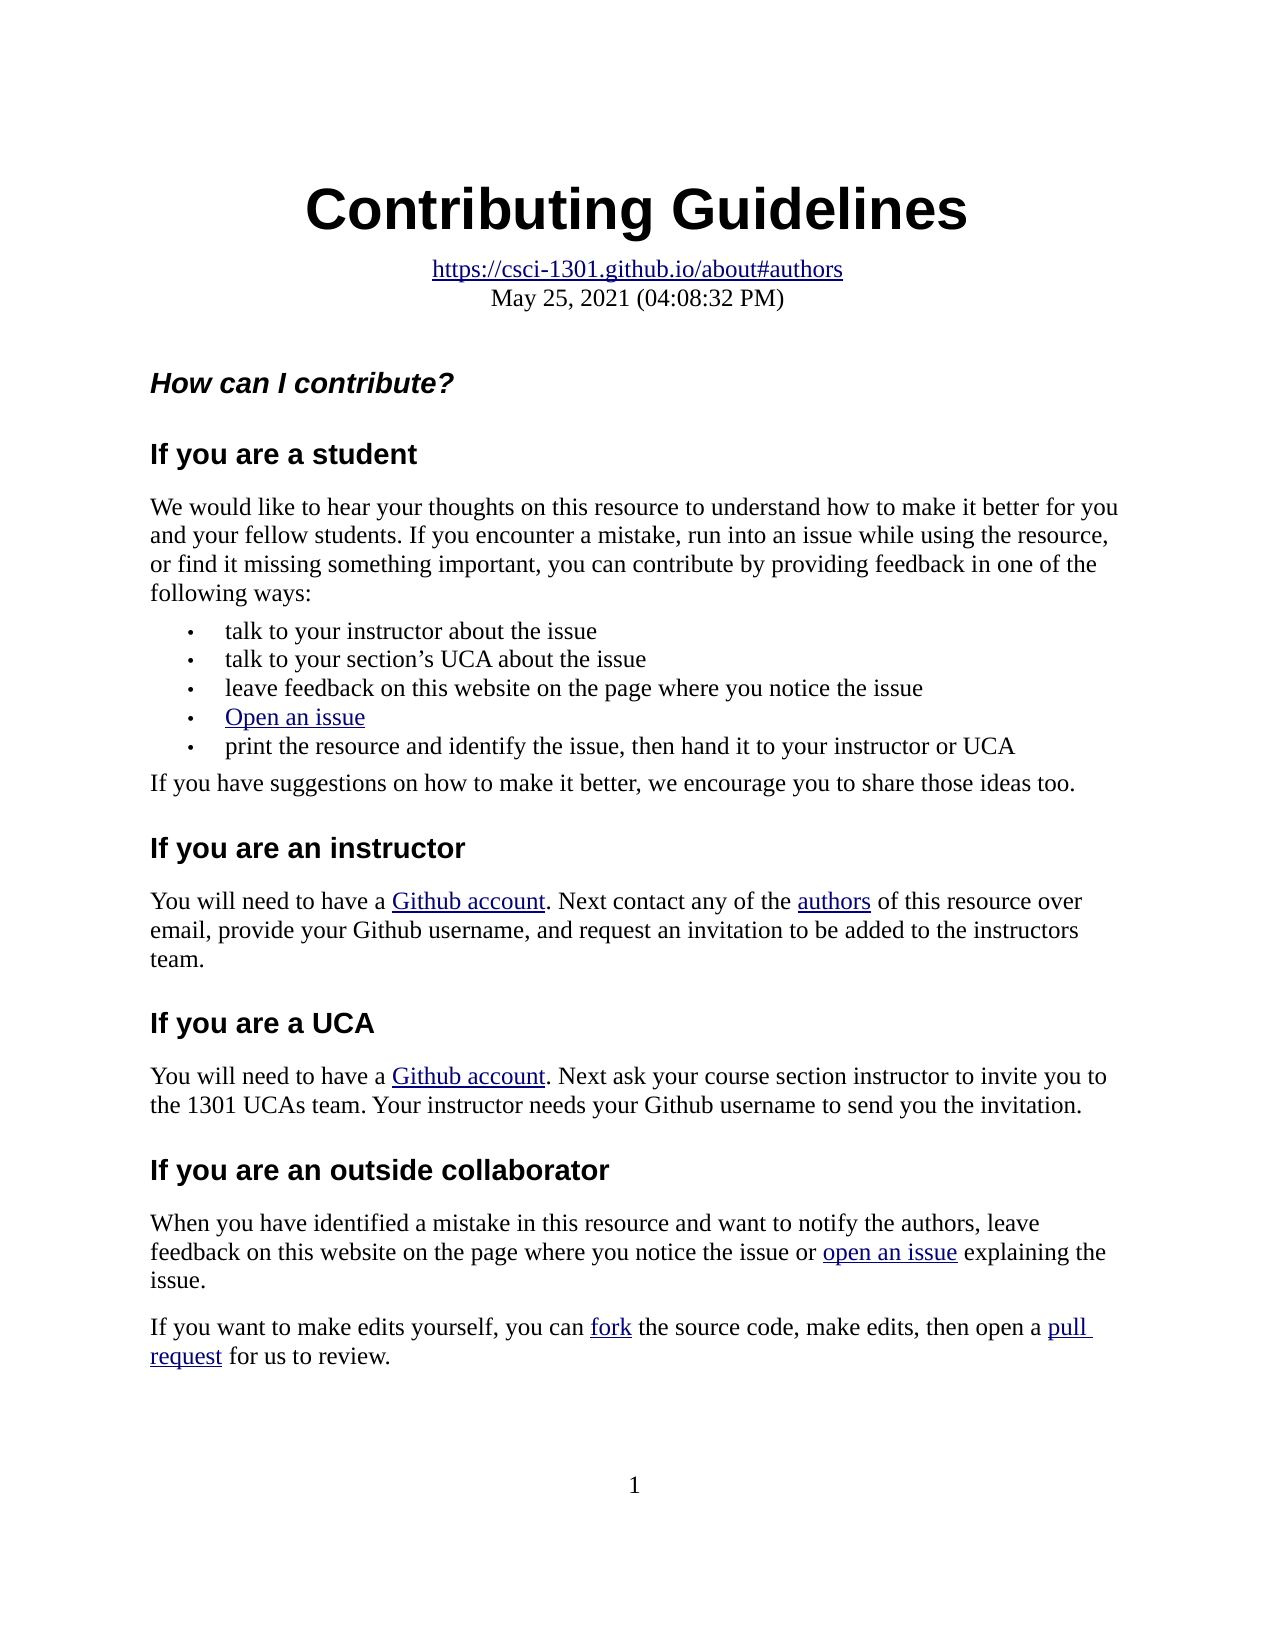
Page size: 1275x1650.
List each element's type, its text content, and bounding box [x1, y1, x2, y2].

subtitle How can I contribute? [150, 366, 1125, 399]
text You will need to have a Github account. Next ask your course section instructor to invite you to the 1301 UCAs team. Your instructor needs your Github username to send you the invitation. [150, 1061, 1125, 1119]
text We would like to hear your thoughts on this resource to understand how to make it better for you and your fellow students. If you encounter a mistake, run into an issue while using the resource, or find it missing something important, you can contribute by providing feedback in one of the following ways: [150, 492, 1125, 607]
title Contributing Guidelines [150, 175, 1125, 242]
list leave feedback on this website on the page where you notice the issue [187, 673, 1125, 702]
list talk to your section’s UCA about the issue [187, 644, 1125, 673]
subtitle If you are an outside collaborator [150, 1153, 1125, 1186]
text You will need to have a Github account. Next contact any of the authors of this resource over email, provide your Github username, and request an invitation to be added to the instructors team. [150, 886, 1125, 972]
text If you want to make edits yourself, you can fork the source code, make edits, then open a pull request for us to review. [150, 1312, 1125, 1369]
subtitle If you are a UCA [150, 1006, 1125, 1040]
list talk to your instructor about the issue [187, 616, 1125, 644]
subtitle If you are an instructor [150, 831, 1125, 865]
text If you have suggestions on how to make it better, we encourage you to share those ideas too. [150, 768, 1125, 797]
subtitle If you are a student [150, 437, 1125, 470]
list print the resource and identify the issue, then hand it to your instructor or UCA [187, 731, 1125, 759]
list Open an issue [187, 702, 1125, 731]
text https://csci-1301.github.io/about#authors [150, 254, 1125, 283]
text May 25, 2021 (04:08:32 PM) [150, 283, 1125, 312]
text When you have identified a mistake in this resource and want to notify the authors, leave feedback on this website on the page where you notice the issue or open an issue explaining the issue. [150, 1208, 1125, 1294]
